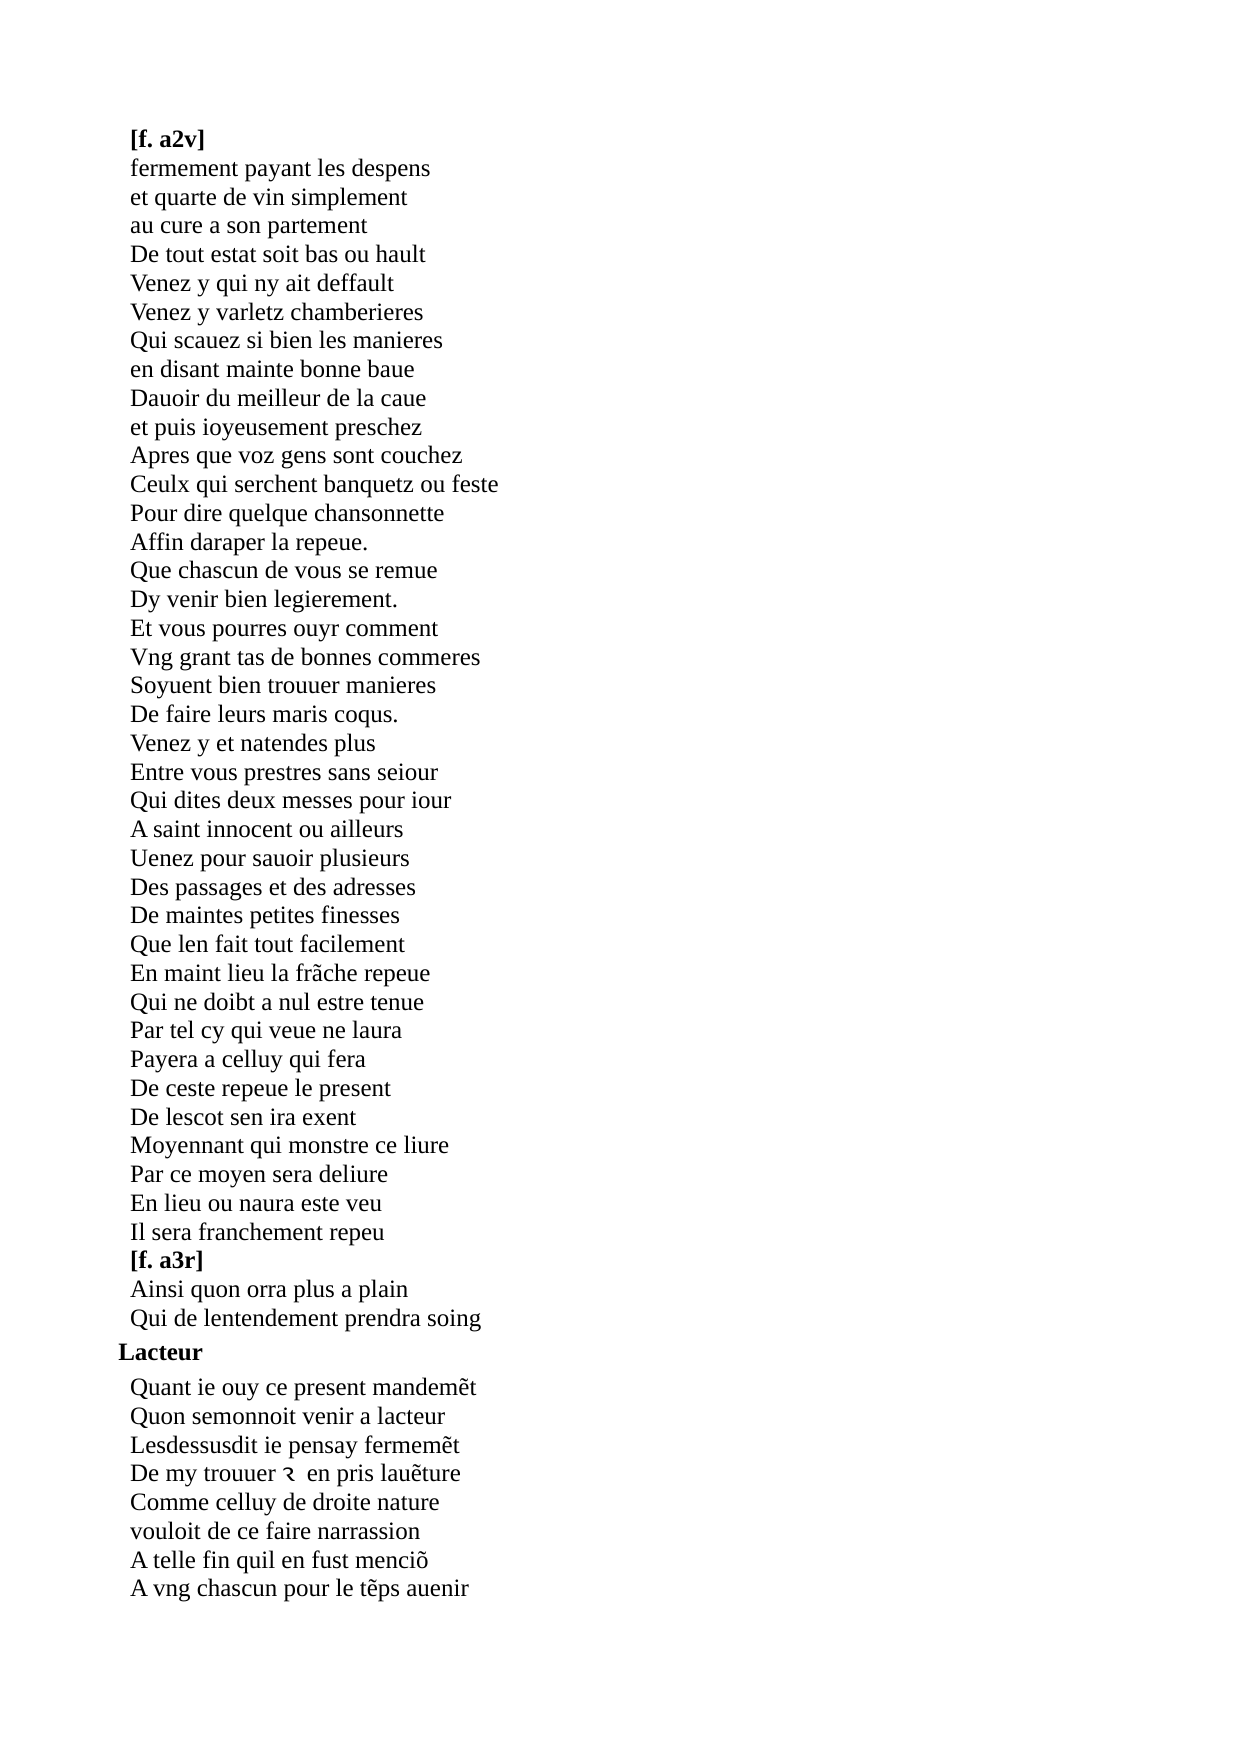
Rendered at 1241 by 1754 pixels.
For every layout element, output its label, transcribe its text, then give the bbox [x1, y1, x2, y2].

text Que chascun de vous se remue [118, 555, 1122, 584]
text De lescot sen ira exent [118, 1102, 1122, 1130]
text De maintes petites finesses [118, 900, 1122, 929]
text Qui ne doibt a nul estre tenue [118, 987, 1122, 1015]
text Lesdessusdit ie pensay fermemẽt [118, 1430, 1122, 1458]
text Payera a celluy qui fera [118, 1044, 1122, 1073]
text et quarte de vin simplement [118, 182, 1122, 210]
text De my trouuer ꝛ en pris lauẽture [118, 1458, 1122, 1487]
text De tout estat soit bas ou hault [118, 239, 1122, 268]
text Par tel cy qui veue ne laura [118, 1015, 1122, 1044]
text Soyuent bien trouuer manieres [118, 670, 1122, 699]
text Qui de lentendement prendra soing [118, 1303, 1122, 1337]
text et puis ioyeusement preschez [118, 412, 1122, 440]
text A vng chascun pour le tẽps auenir [118, 1573, 1122, 1608]
text [f. a3r] [118, 1245, 1122, 1274]
text Dy venir bien legierement. [118, 584, 1122, 613]
text En lieu ou naura este veu [118, 1188, 1122, 1217]
text Venez y et natendes plus [118, 728, 1122, 757]
text Apres que voz gens sont couchez [118, 440, 1122, 469]
text De faire leurs maris coqus. [118, 699, 1122, 728]
text Moyennant qui monstre ce liure [118, 1130, 1122, 1159]
text En maint lieu la frãche repeue [118, 958, 1122, 987]
text Et vous pourres ouyr comment [118, 613, 1122, 642]
text Vng grant tas de bonnes commeres [118, 642, 1122, 670]
text Quon semonnoit venir a lacteur [118, 1401, 1122, 1430]
text Entre vous prestres sans seiour [118, 757, 1122, 785]
text A telle fin quil en fust menciõ [118, 1545, 1122, 1573]
text Qui scauez si bien les manieres [118, 325, 1122, 354]
text Lacteur [118, 1337, 1122, 1366]
text Par ce moyen sera deliure [118, 1159, 1122, 1188]
text Il sera franchement repeu [118, 1217, 1122, 1245]
text Des passages et des adresses [118, 872, 1122, 900]
text De ceste repeue le present [118, 1073, 1122, 1102]
text Quant ie ouy ce present mandemẽt [118, 1366, 1122, 1401]
text [f. a2v] [118, 118, 1122, 153]
text Que len fait tout facilement [118, 929, 1122, 958]
text Qui dites deux messes pour iour [118, 785, 1122, 814]
text vouloit de ce faire narrassion [118, 1516, 1122, 1545]
text fermement payant les despens [118, 153, 1122, 182]
text Ainsi quon orra plus a plain [118, 1274, 1122, 1303]
text au cure a son partement [118, 210, 1122, 239]
text Pour dire quelque chansonnette [118, 498, 1122, 527]
text Uenez pour sauoir plusieurs [118, 843, 1122, 872]
text Comme celluy de droite nature [118, 1487, 1122, 1516]
text A saint innocent ou ailleurs [118, 814, 1122, 843]
text en disant mainte bonne baue [118, 354, 1122, 383]
text Ceulx qui serchent banquetz ou feste [118, 469, 1122, 498]
text Dauoir du meilleur de la caue [118, 383, 1122, 412]
text Affin daraper la repeue. [118, 527, 1122, 555]
text Venez y varletz chamberieres [118, 297, 1122, 325]
text Venez y qui ny ait deffault [118, 268, 1122, 297]
